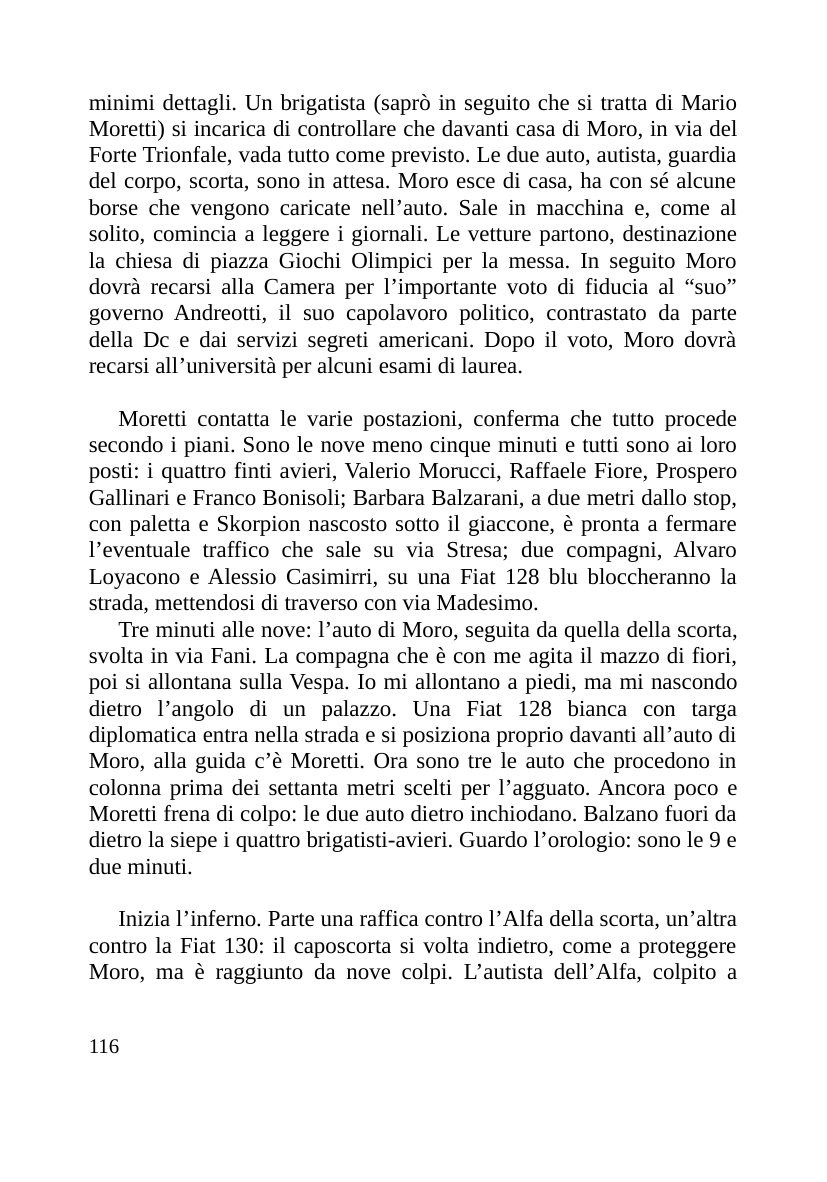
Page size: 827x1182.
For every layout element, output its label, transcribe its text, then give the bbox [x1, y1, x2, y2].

text Tre minuti alle nove: l’auto di Moro, seguita da quella della scorta, svolta in via Fani. La compagna che è con me agita il mazzo di fiori, poi si allontana sulla Vespa. Io mi allontano a piedi, ma mi nascondo dietro l’angolo di un palazzo. Una Fiat 128 bianca con targa diplomatica entra nella strada e si posiziona proprio davanti all’auto di Moro, alla guida c’è Moretti. Ora sono tre le auto che procedono in colonna prima dei settanta metri scelti per l’agguato. Ancora poco e Moretti frena di colpo: le due auto dietro inchiodano. Balzano fuori da dietro la siepe i quattro brigatisti-avieri. Guardo l’orologio: sono le 9 e due minuti. [88, 616, 738, 879]
text Moretti contatta le varie postazioni, conferma che tutto procede secondo i piani. Sono le nove meno cinque minuti e tutti sono ai loro posti: i quattro finti avieri, Valerio Morucci, Raffaele Fiore, Prospero Gallinari e Franco Bonisoli; Barbara Balzarani, a due metri dallo stop, con paletta e Skorpion nascosto sotto il giaccone, è pronta a fermare l’eventuale traffico che sale su via Stresa; due compagni, Alvaro Loyacono e Alessio Casimirri, su una Fiat 128 blu bloccheranno la strada, mettendosi di traverso con via Madesimo. [88, 405, 738, 616]
text minimi dettagli. Un brigatista (saprò in seguito che si tratta di Mario Moretti) si incarica di controllare che davanti casa di Moro, in via del Forte Trionfale, vada tutto come previsto. Le due auto, autista, guardia del corpo, scorta, sono in attesa. Moro esce di casa, ha con sé alcune borse che vengono caricate nell’auto. Sale in macchina e, come al solito, comincia a leggere i giornali. Le vetture partono, destinazione la chiesa di piazza Giochi Olimpici per la messa. In seguito Moro dovrà recarsi alla Camera per l’importante voto di fiducia al “suo” governo Andreotti, il suo capolavoro politico, contrastato da parte della Dc e dai servizi segreti americani. Dopo il voto, Moro dovrà recarsi all’università per alcuni esami di laurea. [88, 88, 738, 378]
text Inizia l’inferno. Parte una raffica contro l’Alfa della scorta, un’altra contro la Fiat 130: il caposcorta si volta indietro, come a proteggere Moro, ma è raggiunto da nove colpi. L’autista dell’Alfa, colpito a [88, 906, 738, 984]
